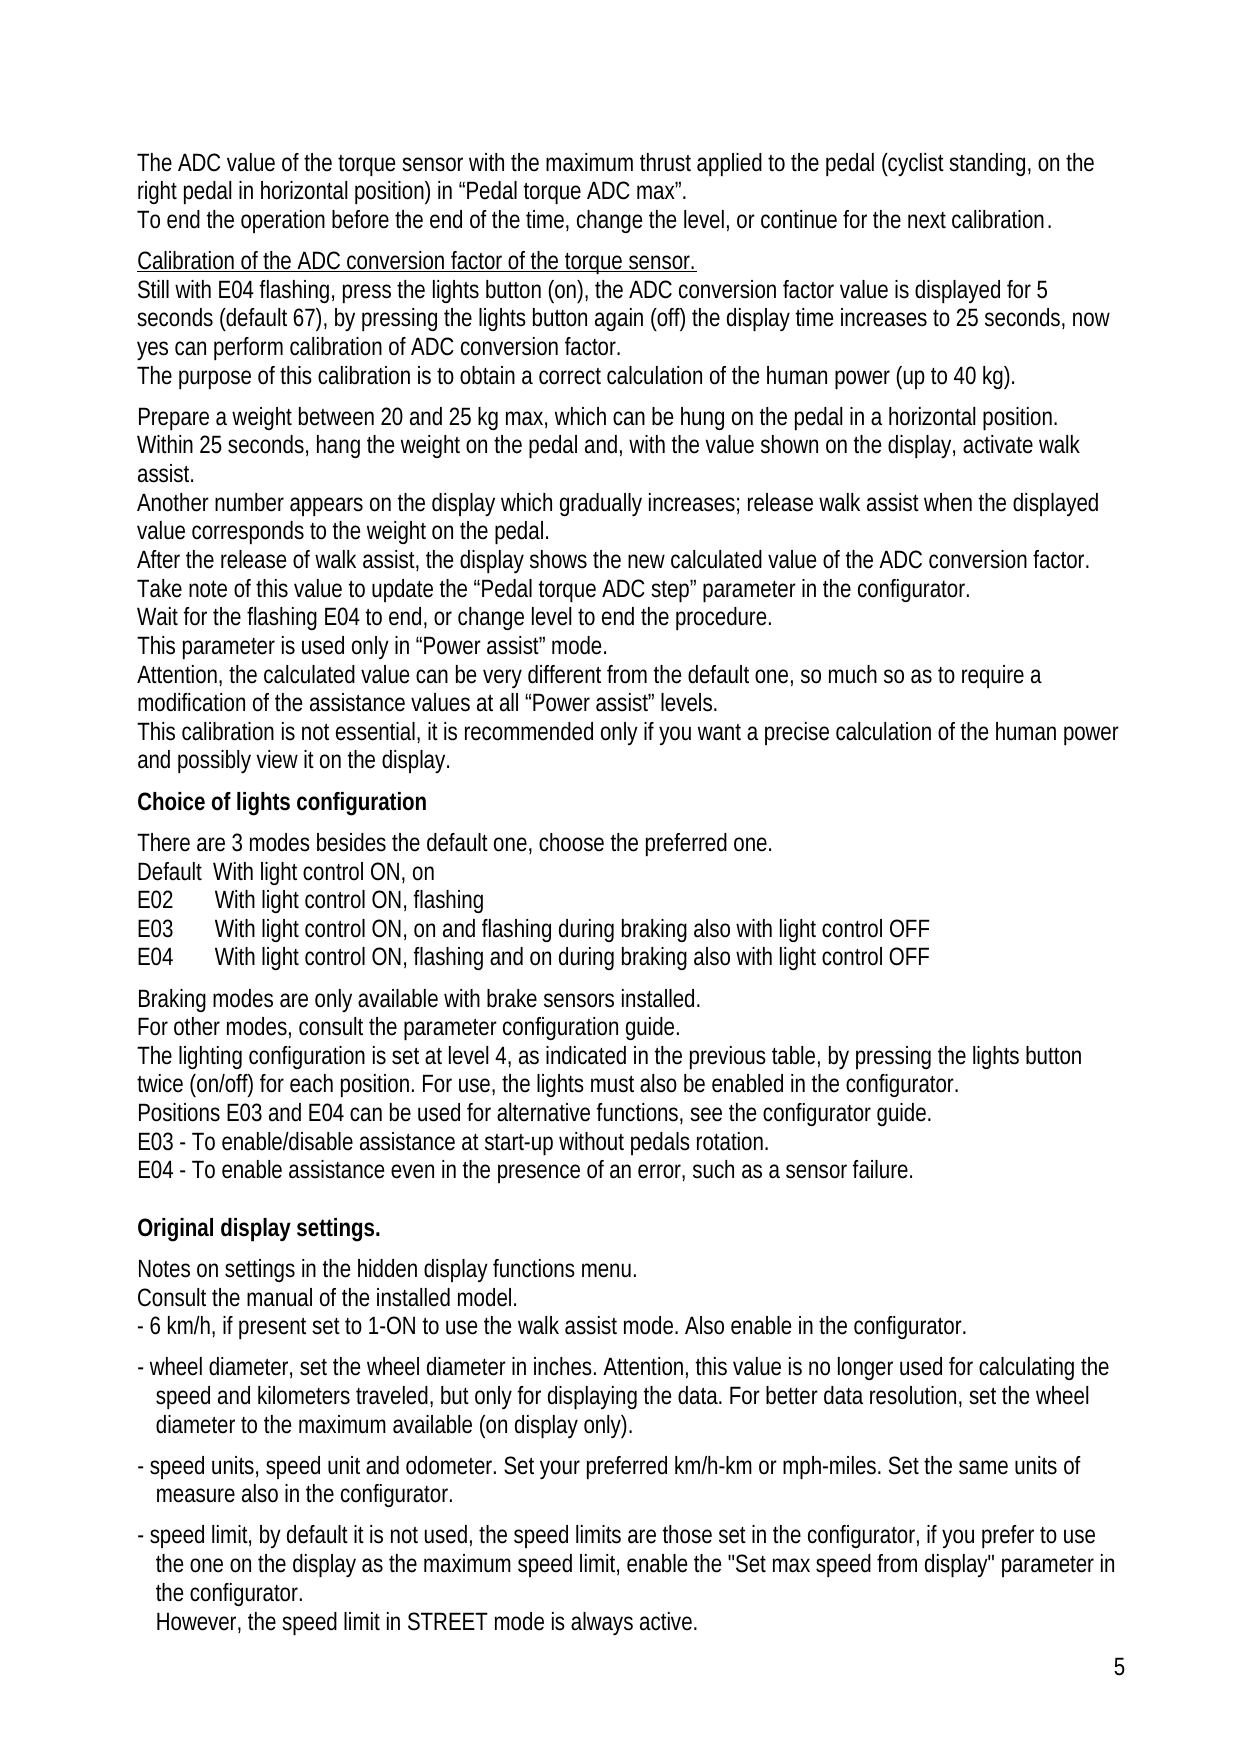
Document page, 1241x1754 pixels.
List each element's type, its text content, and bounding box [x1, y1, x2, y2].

text To end the operation before the end of the time, change the level, or continue for the next calibration. [137, 205, 1125, 233]
text Choice of lights configuration [137, 787, 1125, 815]
text Notes on settings in the hidden display functions menu. [137, 1254, 1125, 1282]
text This parameter is used only in “Power assist” mode. [137, 631, 1125, 659]
text Calibration of the ADC conversion factor of the torque sensor. [137, 246, 1125, 275]
text After the release of walk assist, the display shows the new calculated value of the ADC conversion factor. [137, 545, 1125, 574]
text E02 With light control ON, flashing [137, 885, 1125, 914]
text Still with E04 flashing, press the lights button (on), the ADC conversion factor value is displayed for 5 seconds (default 67), by pressing the lights button again (off) the display time increases to 25 seconds, now yes can perform calibration of ADC conversion factor. [137, 275, 1125, 361]
text Wait for the flashing E04 to end, or change level to end the procedure. [137, 602, 1125, 631]
text - wheel diameter, set the wheel diameter in inches. Attention, this value is no longer used for calculating the speed and kilometers traveled, but only for displaying the data. For better data resolution, set the wheel diameter to the maximum available (on display only). [137, 1352, 1125, 1438]
text Prepare a weight between 20 and 25 kg max, which can be hung on the pedal in a horizontal position. [137, 402, 1125, 430]
text E03 - To enable/disable assistance at start-up without pedals rotation. [137, 1127, 1125, 1155]
text Attention, the calculated value can be very different from the default one, so much so as to require a modification of the assistance values at all “Power assist” levels. [137, 659, 1125, 717]
text Default With light control ON, on [137, 856, 1125, 885]
text Within 25 seconds, hang the weight on the pedal and, with the value shown on the display, activate walk assist. [137, 430, 1125, 488]
text - speed units, speed unit and odometer. Set your preferred km/h-km or mph-miles. Set the same units of measure also in the configurator. [137, 1451, 1125, 1508]
text The ADC value of the torque sensor with the maximum thrust applied to the pedal (cyclist standing, on the right pedal in horizontal position) in “Pedal torque ADC max”. [137, 148, 1125, 205]
text - 6 km/h, if present set to 1-ON to use the walk assist mode. Also enable in the configurator. [137, 1311, 1125, 1340]
text The lighting configuration is set at level 4, as indicated in the previous table, by pressing the lights button twice (on/off) for each position. For use, the lights must also be enabled in the configurator. [137, 1041, 1125, 1098]
text The purpose of this calibration is to obtain a correct calculation of the human power (up to 40 kg). [137, 361, 1125, 389]
text This calibration is not essential, it is recommended only if you want a precise calculation of the human power and possibly view it on the display. [137, 717, 1125, 774]
text Braking modes are only available with brake sensors installed. [137, 983, 1125, 1012]
text However, the speed limit in STREET mode is always active. [156, 1606, 1125, 1635]
text For other modes, consult the parameter configuration guide. [137, 1012, 1125, 1041]
text Positions E03 and E04 can be used for alternative functions, see the configurator guide. [137, 1098, 1125, 1127]
text Consult the manual of the installed model. [137, 1282, 1125, 1311]
text There are 3 modes besides the default one, choose the preferred one. [137, 828, 1125, 856]
text Another number appears on the display which gradually increases; release walk assist when the displayed value corresponds to the weight on the pedal. [137, 488, 1125, 545]
text - speed limit, by default it is not used, the speed limits are those set in the configurator, if you prefer to use the one on the display as the maximum speed limit, enable the "Set max speed from display" parameter in the configurator. [137, 1521, 1125, 1606]
text Original display settings. [137, 1213, 1125, 1241]
text E03 With light control ON, on and flashing during braking also with light control OFF [137, 914, 1125, 942]
text E04 - To enable assistance even in the presence of an error, such as a sensor failure. [137, 1155, 1125, 1184]
text E04 With light control ON, flashing and on during braking also with light control OFF [137, 942, 1125, 971]
text Take note of this value to update the “Pedal torque ADC step” parameter in the configurator. [137, 574, 1125, 602]
